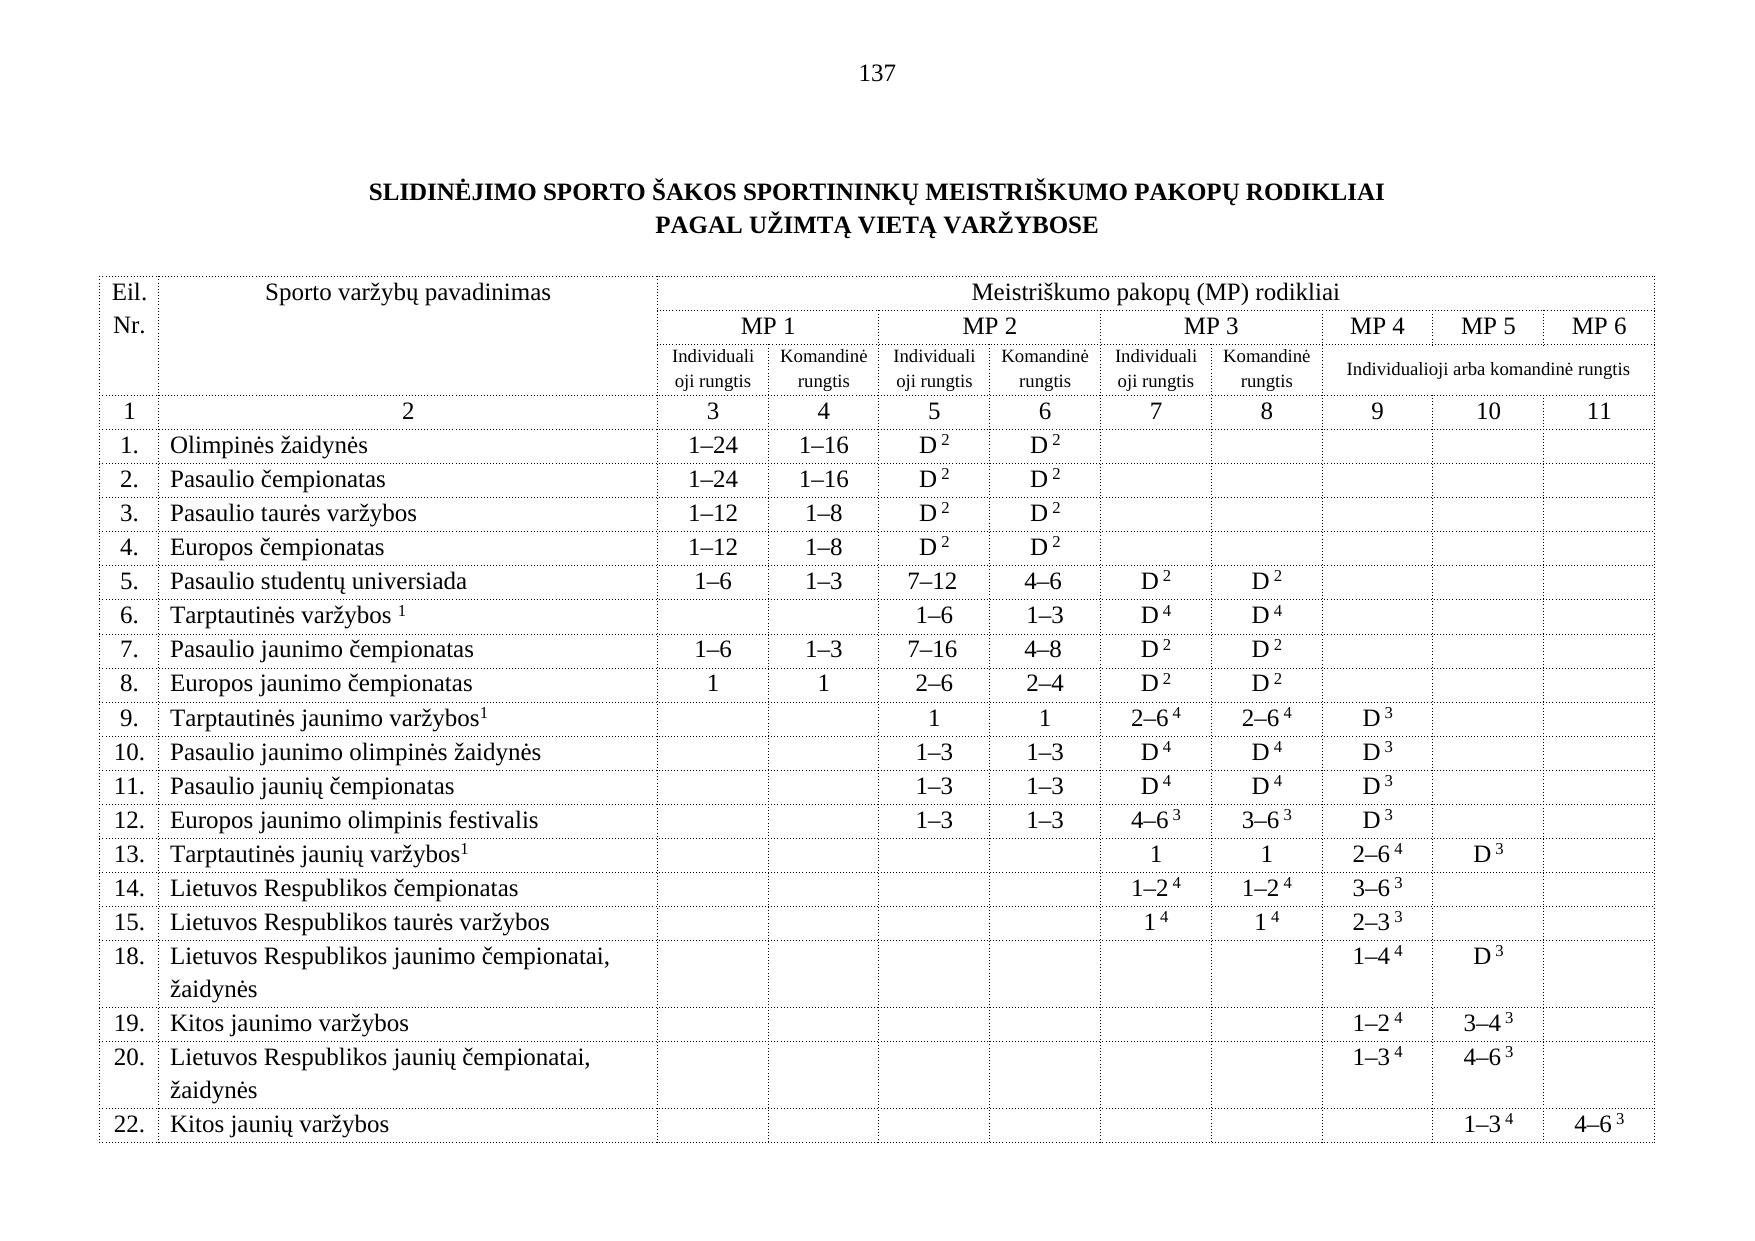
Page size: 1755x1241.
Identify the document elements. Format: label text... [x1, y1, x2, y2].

table_cell [1100, 1007, 1211, 1041]
table_cell D 2 [1211, 668, 1322, 702]
table_cell 7–12 [879, 565, 989, 599]
table_cell [657, 838, 768, 872]
table_cell 1–6 [657, 634, 768, 667]
table_cell [1211, 497, 1322, 531]
table_cell [1544, 531, 1654, 565]
table_cell [1433, 736, 1544, 770]
table_cell 1–24 [657, 429, 768, 463]
table_cell [1211, 463, 1322, 497]
table_cell 1. [100, 429, 159, 463]
table_cell [1433, 599, 1544, 633]
table_cell 2. [100, 463, 159, 497]
table_cell [990, 1007, 1100, 1041]
table_cell [1544, 668, 1654, 702]
table_cell [657, 940, 768, 1007]
table_cell [990, 838, 1100, 872]
table_cell [769, 838, 879, 872]
table_cell [879, 1007, 989, 1041]
table_cell 18. [100, 940, 159, 1007]
table_cell [769, 940, 879, 1007]
text SLIDINĖJIMO SPORTO ŠAKOS SPORTININKŲ MEISTRIŠKUMO PAKOPŲ RODIKLIAI [118, 177, 1636, 206]
table_cell MP 4 [1322, 310, 1433, 344]
table_cell D 2 [990, 531, 1100, 565]
table_cell 2–6 [879, 668, 989, 702]
table_cell [1544, 906, 1654, 940]
table_cell [1100, 940, 1211, 1007]
table_cell 9. [100, 702, 159, 736]
table_cell 10 [1433, 395, 1544, 429]
table_cell D 3 [1322, 770, 1433, 804]
table_cell D 2 [879, 429, 989, 463]
table_cell [657, 872, 768, 906]
table_cell [1544, 497, 1654, 531]
table_cell [769, 1108, 879, 1142]
table_cell 4–6 3 [1433, 1041, 1544, 1108]
table_cell [657, 1108, 768, 1142]
table_cell [1322, 599, 1433, 633]
table_cell D 2 [990, 497, 1100, 531]
table_cell [879, 940, 989, 1007]
table_cell [990, 940, 1100, 1007]
table_cell 1–24 [657, 463, 768, 497]
table_cell [1211, 940, 1322, 1007]
table_cell 14. [100, 872, 159, 906]
table_header Eil. Nr. [100, 276, 159, 395]
table_cell [1433, 668, 1544, 702]
table_cell 1–2 4 [1211, 872, 1322, 906]
table_cell [1211, 1108, 1322, 1142]
table_cell [1433, 463, 1544, 497]
table_cell 1 [769, 668, 879, 702]
table_cell [1322, 429, 1433, 463]
table_cell 1 4 [1211, 906, 1322, 940]
table_cell Komandinė rungtis [769, 344, 879, 395]
table_cell Lietuvos Respublikos taurės varžybos [159, 906, 657, 940]
table_cell [769, 770, 879, 804]
table_cell D 4 [1100, 599, 1211, 633]
table_cell 1–8 [769, 531, 879, 565]
table_cell Kitos jaunimo varžybos [159, 1007, 657, 1041]
table_cell [1433, 804, 1544, 838]
table_cell 1–12 [657, 497, 768, 531]
table_cell [1100, 497, 1211, 531]
table_cell [769, 702, 879, 736]
table_cell [879, 1108, 989, 1142]
table_cell [1433, 531, 1544, 565]
table_cell Pasaulio jaunimo olimpinės žaidynės [159, 736, 657, 770]
table_cell [1433, 634, 1544, 667]
table_cell Tarptautinės jaunimo varžybos1 [159, 702, 657, 736]
table_cell [879, 872, 989, 906]
table_cell [1433, 872, 1544, 906]
table_cell 11 [1544, 395, 1654, 429]
table_cell [1211, 531, 1322, 565]
table_cell Europos jaunimo olimpinis festivalis [159, 804, 657, 838]
table_cell [769, 736, 879, 770]
table_cell [1433, 906, 1544, 940]
table_cell [769, 804, 879, 838]
table_cell 5 [879, 395, 989, 429]
table_cell [1544, 599, 1654, 633]
table_cell 7. [100, 634, 159, 667]
table_cell 1 4 [1100, 906, 1211, 940]
table_cell 3–4 3 [1433, 1007, 1544, 1041]
table_cell 1–3 [990, 736, 1100, 770]
table_cell 1–3 [990, 599, 1100, 633]
table_cell [769, 906, 879, 940]
table_cell D 2 [1211, 634, 1322, 667]
table_cell 4 [769, 395, 879, 429]
table_cell MP 2 [879, 310, 1100, 344]
table_cell 2 [159, 395, 657, 429]
table_cell [879, 1041, 989, 1108]
table_cell 4–6 [990, 565, 1100, 599]
table_cell D 4 [1100, 736, 1211, 770]
table_cell 1–3 [990, 770, 1100, 804]
table_cell D 2 [879, 531, 989, 565]
table_cell [1544, 429, 1654, 463]
table_cell 1–3 [990, 804, 1100, 838]
table_cell [1544, 804, 1654, 838]
table_cell 1 [990, 702, 1100, 736]
table_cell Europos jaunimo čempionatas [159, 668, 657, 702]
table_cell [1322, 634, 1433, 667]
table_cell MP 5 [1433, 310, 1544, 344]
table_cell 1 [657, 668, 768, 702]
table_cell [1322, 497, 1433, 531]
table_cell Pasaulio jaunimo čempionatas [159, 634, 657, 667]
table_cell 4–8 [990, 634, 1100, 667]
table_cell MP 1 [657, 310, 879, 344]
table_cell Individualioji rungtis [879, 344, 989, 395]
table_cell MP 3 [1100, 310, 1322, 344]
table_cell [1544, 872, 1654, 906]
table_cell 1–3 4 [1322, 1041, 1433, 1108]
table_cell 2–6 4 [1322, 838, 1433, 872]
table_cell 1–16 [769, 463, 879, 497]
table_cell [1211, 429, 1322, 463]
table_cell 2–4 [990, 668, 1100, 702]
table_cell 1–3 [879, 804, 989, 838]
table_cell [769, 1041, 879, 1108]
table_cell 7 [1100, 395, 1211, 429]
table_cell [1544, 702, 1654, 736]
table_cell D 2 [990, 463, 1100, 497]
table_cell [657, 1041, 768, 1108]
table_cell [769, 872, 879, 906]
table_cell [1544, 1041, 1654, 1108]
table_cell Tarptautinės varžybos 1 [159, 599, 657, 633]
table_cell D 4 [1211, 736, 1322, 770]
table_cell 4–6 3 [1100, 804, 1211, 838]
table_cell 3–6 3 [1322, 872, 1433, 906]
table_cell 1–16 [769, 429, 879, 463]
table_cell 1 [100, 395, 159, 429]
table_cell 22. [100, 1108, 159, 1142]
table_cell 1–6 [657, 565, 768, 599]
table_cell [1100, 1108, 1211, 1142]
table_cell 19. [100, 1007, 159, 1041]
table_cell [1100, 429, 1211, 463]
table_cell 5. [100, 565, 159, 599]
table_cell D 3 [1433, 838, 1544, 872]
table_cell Individualioji arba komandinė rungtis [1322, 344, 1654, 395]
table_cell 1–4 4 [1322, 940, 1433, 1007]
table_cell Tarptautinės jaunių varžybos1 [159, 838, 657, 872]
table_cell 1 [1211, 838, 1322, 872]
table_cell Pasaulio čempionatas [159, 463, 657, 497]
table_cell D 2 [1100, 634, 1211, 667]
table_cell Pasaulio taurės varžybos [159, 497, 657, 531]
table_cell 3. [100, 497, 159, 531]
table_cell [1433, 497, 1544, 531]
table_cell Individualioji rungtis [1100, 344, 1211, 395]
table_cell 2–3 3 [1322, 906, 1433, 940]
table_cell D 4 [1211, 770, 1322, 804]
table_cell 1–2 4 [1100, 872, 1211, 906]
table_cell [1322, 531, 1433, 565]
table_cell D 2 [879, 497, 989, 531]
table_cell [657, 1007, 768, 1041]
table_cell [1322, 565, 1433, 599]
table_cell 15. [100, 906, 159, 940]
table_cell 1–3 4 [1433, 1108, 1544, 1142]
table_cell 1–2 4 [1322, 1007, 1433, 1041]
text PAGAL UŽIMTĄ VIETĄ VARŽYBOSE [118, 210, 1636, 239]
table_cell [1100, 531, 1211, 565]
table_cell [990, 1041, 1100, 1108]
table_cell [657, 906, 768, 940]
table_cell D 3 [1322, 736, 1433, 770]
table_cell [1544, 736, 1654, 770]
table_cell 9 [1322, 395, 1433, 429]
table_cell 6. [100, 599, 159, 633]
table_cell 1 [879, 702, 989, 736]
table_cell [1433, 429, 1544, 463]
table_cell Komandinė rungtis [990, 344, 1100, 395]
table_cell Individualioji rungtis [657, 344, 768, 395]
table_cell [879, 906, 989, 940]
table_cell [1544, 565, 1654, 599]
table_cell [657, 599, 768, 633]
table_cell [1433, 702, 1544, 736]
table_cell 10. [100, 736, 159, 770]
table_cell [1433, 770, 1544, 804]
table_cell [1544, 463, 1654, 497]
table_cell [1544, 940, 1654, 1007]
table_cell 6 [990, 395, 1100, 429]
table_cell D 3 [1322, 702, 1433, 736]
table_cell 2–6 4 [1100, 702, 1211, 736]
table_cell 12. [100, 804, 159, 838]
table_cell [1544, 1007, 1654, 1041]
table_cell Pasaulio jaunių čempionatas [159, 770, 657, 804]
table_cell 4–6 3 [1544, 1108, 1654, 1142]
table_cell D 2 [1100, 565, 1211, 599]
table_cell [1322, 668, 1433, 702]
table_cell [990, 906, 1100, 940]
table_cell Kitos jaunių varžybos [159, 1108, 657, 1142]
table_cell 3 [657, 395, 768, 429]
table_cell [657, 804, 768, 838]
table_cell D 4 [1100, 770, 1211, 804]
table_cell [657, 770, 768, 804]
table_cell 1–3 [879, 770, 989, 804]
table_cell D 2 [1100, 668, 1211, 702]
table_cell [1433, 565, 1544, 599]
table_cell Lietuvos Respublikos jaunių čempionatai, žaidynės [159, 1041, 657, 1108]
table_cell 1–3 [769, 634, 879, 667]
table_cell Europos čempionatas [159, 531, 657, 565]
table_cell [879, 838, 989, 872]
table_cell MP 6 [1544, 310, 1654, 344]
table_cell Olimpinės žaidynės [159, 429, 657, 463]
table_cell 20. [100, 1041, 159, 1108]
table_cell 3–6 3 [1211, 804, 1322, 838]
table_cell [1322, 1108, 1433, 1142]
table_header Meistriškumo pakopų (MP) rodikliai [657, 276, 1654, 310]
table_cell [1322, 463, 1433, 497]
table_cell D 3 [1322, 804, 1433, 838]
table_cell [657, 702, 768, 736]
table_cell Komandinė rungtis [1211, 344, 1322, 395]
table_cell 8 [1211, 395, 1322, 429]
table_cell D 2 [1211, 565, 1322, 599]
table_cell [1100, 1041, 1211, 1108]
table_cell Pasaulio studentų universiada [159, 565, 657, 599]
table_cell 1–12 [657, 531, 768, 565]
table_cell [657, 736, 768, 770]
table_cell D 2 [990, 429, 1100, 463]
table_cell 1 [1100, 838, 1211, 872]
table_cell Lietuvos Respublikos čempionatas [159, 872, 657, 906]
table_cell 4. [100, 531, 159, 565]
table_cell [990, 872, 1100, 906]
table_cell [1211, 1007, 1322, 1041]
table_cell D 4 [1211, 599, 1322, 633]
table_cell [1544, 634, 1654, 667]
table_cell 11. [100, 770, 159, 804]
table_cell [1100, 463, 1211, 497]
table_cell [1544, 838, 1654, 872]
table_cell 1–3 [879, 736, 989, 770]
table_cell D 2 [879, 463, 989, 497]
table_cell 8. [100, 668, 159, 702]
table_cell 1–6 [879, 599, 989, 633]
table_cell 13. [100, 838, 159, 872]
table_cell [1211, 1041, 1322, 1108]
table_cell D 3 [1433, 940, 1544, 1007]
table_cell Lietuvos Respublikos jaunimo čempionatai, žaidynės [159, 940, 657, 1007]
table_cell 1–3 [769, 565, 879, 599]
table_header Sporto varžybų pavadinimas [159, 276, 657, 395]
table_cell 7–16 [879, 634, 989, 667]
table_cell [1544, 770, 1654, 804]
table_cell [769, 1007, 879, 1041]
table_cell [769, 599, 879, 633]
table_cell [990, 1108, 1100, 1142]
table_cell 1–8 [769, 497, 879, 531]
table_cell 2–6 4 [1211, 702, 1322, 736]
